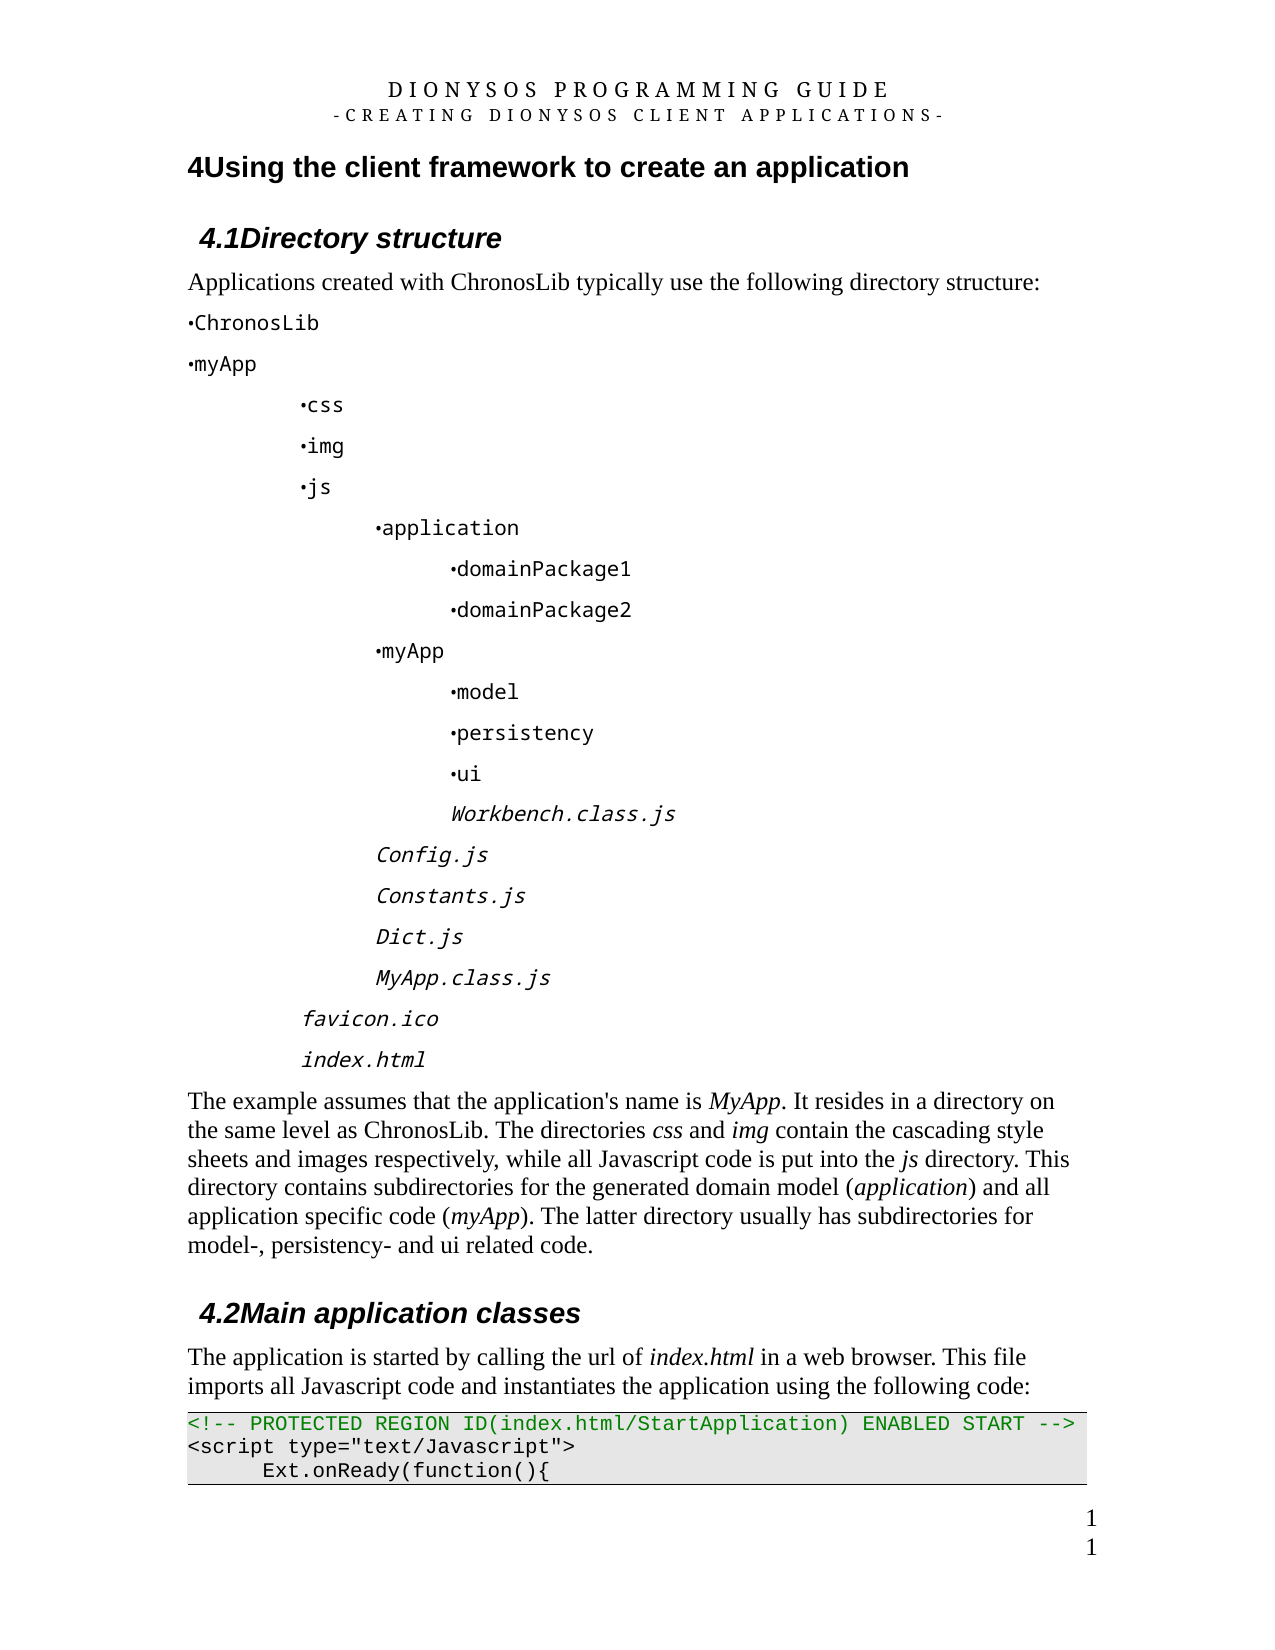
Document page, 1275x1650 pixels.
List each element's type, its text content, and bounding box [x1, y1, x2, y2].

text The example assumes that the application's name is MyApp. It resides in a directory on the same level as ChronosLib. The directories css and img contain the cascading style sheets and images respectively, while all Javascript code is put into the js directory. This directory contains subdirectories for the generated domain model (application) and all application specific code (myApp). The latter directory usually has subdirectories for model-, persistency- and ui related code. [187, 1086, 1087, 1259]
list ui [450, 759, 1087, 787]
text MyApp.class.js [375, 963, 1087, 992]
list myApp [187, 349, 1087, 378]
text <!-- PROTECTED REGION ID(index.html/StartApplication) ENABLED START --> <script type="text/Javascript"> Ext.onReady(function(){ [187, 1413, 1087, 1484]
text index.html [300, 1045, 1087, 1074]
list domainPackage1 [450, 554, 1087, 582]
list js [300, 472, 1087, 501]
list application [375, 513, 1087, 541]
list persistency [450, 718, 1087, 746]
text Workbench.class.js [450, 799, 1087, 828]
list model [450, 677, 1087, 705]
text The application is started by calling the url of index.html in a web browser. This file imports all Javascript code and instantiates the application using the following code: [187, 1342, 1087, 1400]
text Applications created with ChronosLib typically use the following directory structure: [187, 267, 1087, 296]
subtitle Directory structure [187, 221, 1087, 254]
text Config.js [375, 841, 1087, 869]
list domainPackage2 [450, 595, 1087, 623]
subtitle Using the client framework to create an application [187, 150, 1087, 183]
text favicon.ico [300, 1004, 1087, 1033]
list myApp [375, 636, 1087, 664]
text Dict.js [375, 922, 1087, 951]
subtitle Main application classes [187, 1296, 1087, 1330]
text Constants.js [375, 881, 1087, 910]
list css [300, 390, 1087, 419]
list img [300, 431, 1087, 459]
list ChronosLib [187, 308, 1087, 337]
